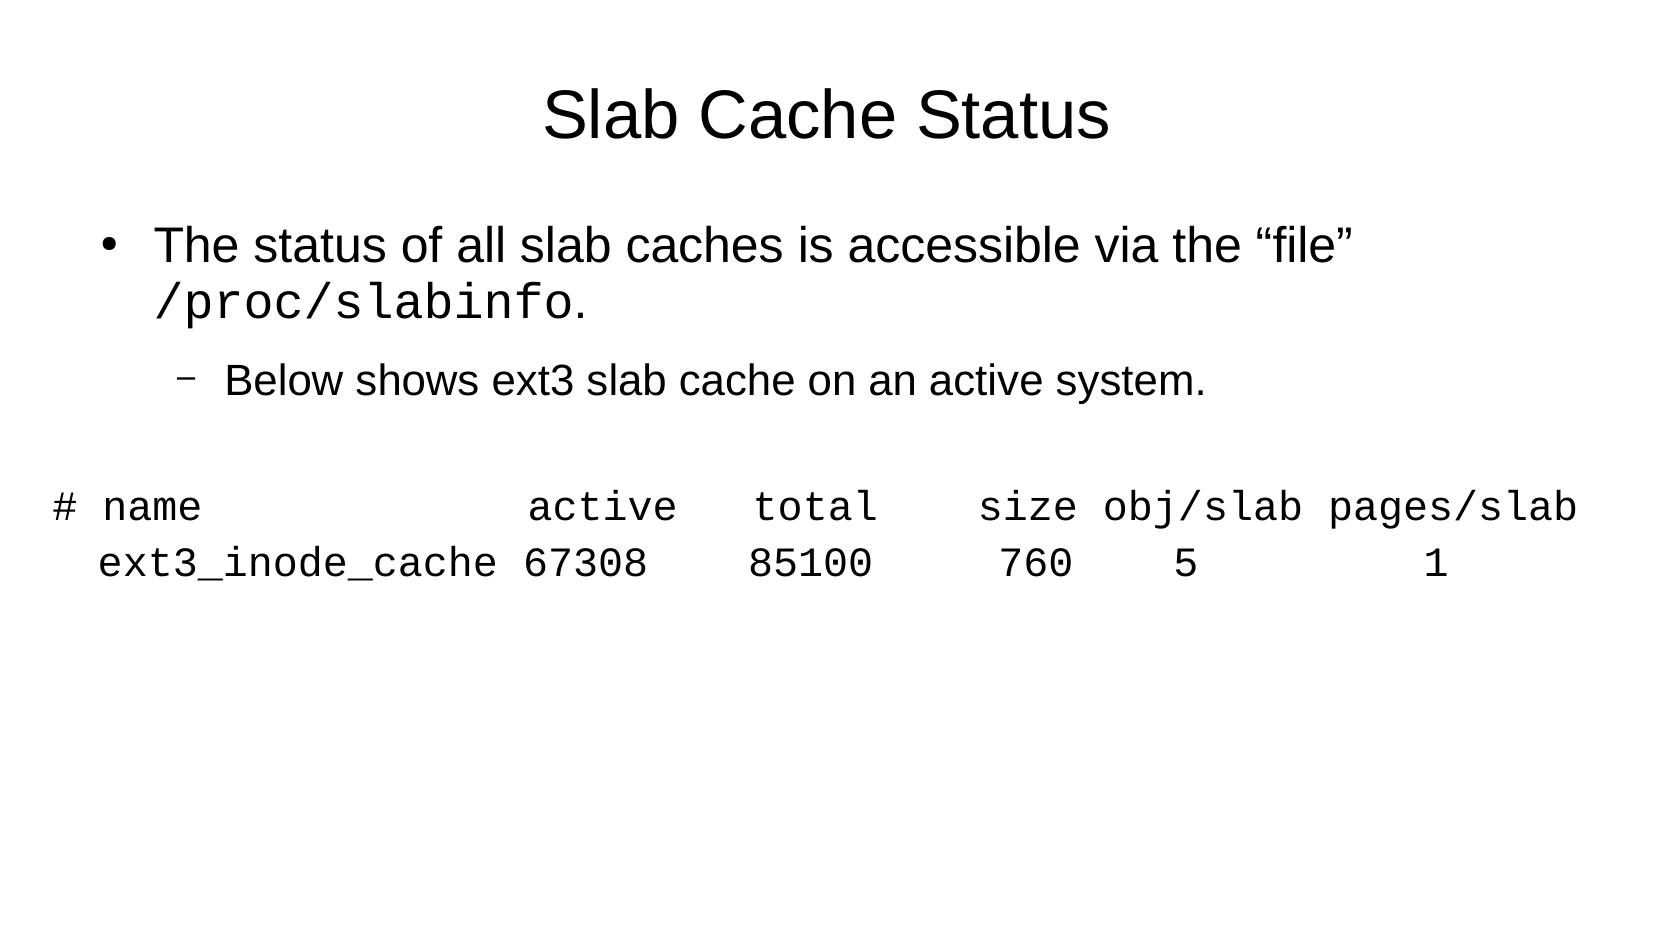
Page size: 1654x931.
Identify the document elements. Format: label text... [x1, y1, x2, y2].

list The status of all slab caches is accessible via the “file” /proc/slabinfo. Below shows ext3 slab cache on an active system. [82, 217, 1571, 478]
title Slab Cache Status [82, 37, 1571, 193]
text_box # name active total size obj/slab pages/slab [37, 478, 1596, 541]
list The status of all slab caches is accessible via the “file” /proc/slabinfo. Below shows ext3 slab cache on an active system. [82, 541, 1571, 821]
text_box ext3_inode_cache 67308 85100 760 5 1 [82, 534, 1466, 597]
